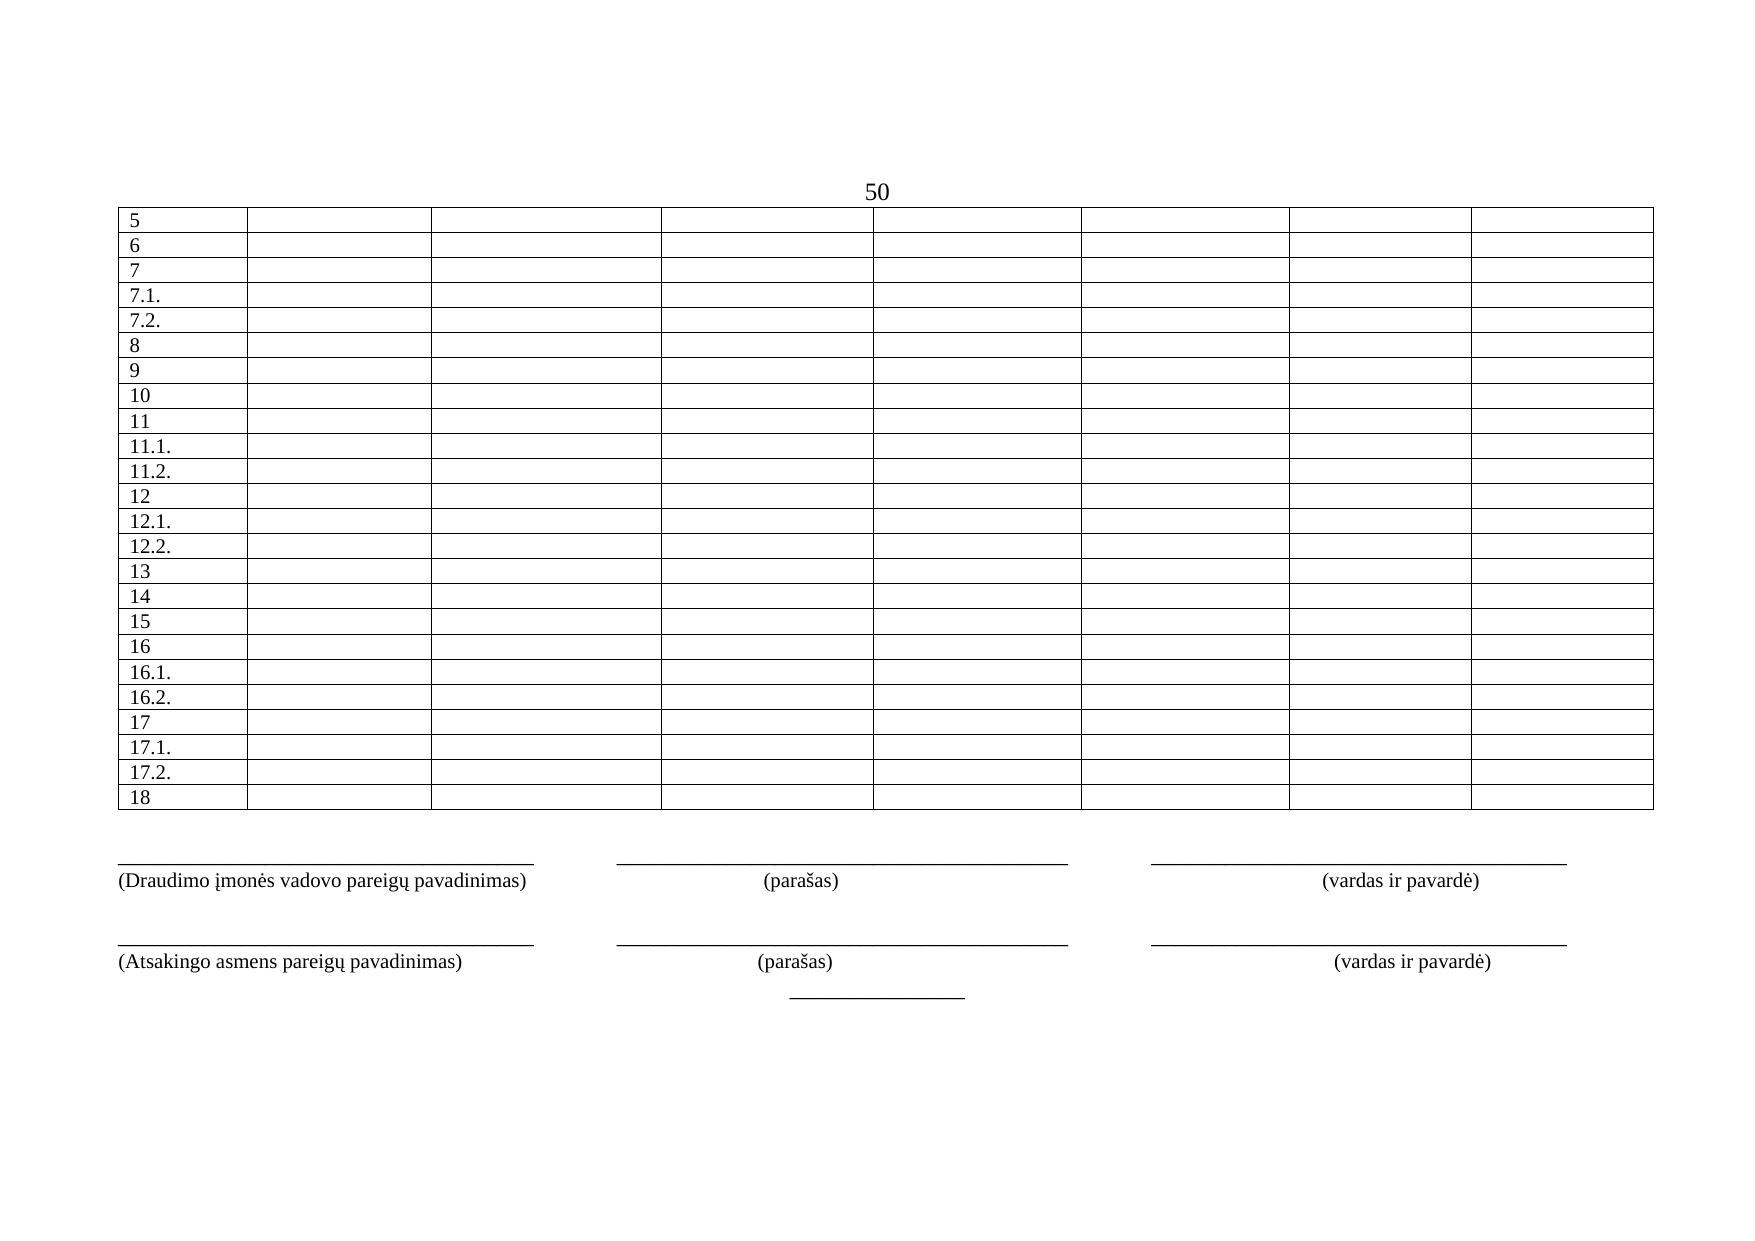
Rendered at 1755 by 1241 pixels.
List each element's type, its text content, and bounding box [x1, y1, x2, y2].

table_cell [1290, 660, 1471, 684]
table_cell [248, 660, 431, 684]
table_cell [874, 760, 1081, 784]
table_cell [248, 584, 431, 608]
table_cell 13 [119, 559, 247, 583]
table_cell [874, 459, 1081, 483]
table_cell [1082, 308, 1289, 332]
table_cell [1290, 409, 1471, 433]
table_cell [662, 333, 873, 357]
table_cell [1082, 409, 1289, 433]
table_cell [1290, 559, 1471, 583]
table_cell [874, 609, 1081, 633]
table_cell [432, 258, 661, 282]
table_cell [874, 484, 1081, 508]
table_cell [1290, 208, 1471, 232]
table_cell [1290, 609, 1471, 633]
table_cell 17.2. [119, 760, 247, 784]
table_cell [432, 484, 661, 508]
table_cell [1082, 710, 1289, 734]
table_cell [248, 233, 431, 257]
table_cell [874, 308, 1081, 332]
table_cell [248, 434, 431, 458]
table_cell [248, 710, 431, 734]
table_cell [874, 509, 1081, 533]
table_cell [248, 384, 431, 407]
table_cell [1472, 208, 1653, 232]
table_cell [432, 735, 661, 759]
table_cell 12.2. [119, 534, 247, 558]
table_cell [432, 233, 661, 257]
table_cell [432, 409, 661, 433]
table_cell [662, 735, 873, 759]
table_cell [874, 384, 1081, 407]
table_cell [662, 609, 873, 633]
table_cell [1082, 559, 1289, 583]
table_cell [432, 609, 661, 633]
table_cell [248, 333, 431, 357]
table_cell [1290, 760, 1471, 784]
table_cell [432, 358, 661, 382]
table_cell [1082, 484, 1289, 508]
table_cell [662, 760, 873, 784]
table_cell [662, 308, 873, 332]
table_cell [662, 283, 873, 307]
table_cell [1472, 760, 1653, 784]
table_cell [1472, 459, 1653, 483]
table_cell [248, 534, 431, 558]
table_cell [1472, 534, 1653, 558]
table_cell [1472, 258, 1653, 282]
table_cell [874, 584, 1081, 608]
table_cell [662, 384, 873, 407]
table_cell [1290, 484, 1471, 508]
table_cell [874, 333, 1081, 357]
table_cell [1472, 660, 1653, 684]
table_cell [1290, 258, 1471, 282]
table_cell [1082, 609, 1289, 633]
text ______________ [118, 973, 1636, 1002]
table_cell [248, 685, 431, 709]
table_cell [1472, 409, 1653, 433]
table_cell [662, 710, 873, 734]
table_cell [248, 358, 431, 382]
table_cell 7 [119, 258, 247, 282]
table_cell 17.1. [119, 735, 247, 759]
table_cell 12.1. [119, 509, 247, 533]
table_cell [248, 559, 431, 583]
table_cell [432, 584, 661, 608]
table_cell [1290, 434, 1471, 458]
table_cell [1082, 434, 1289, 458]
table_cell [432, 760, 661, 784]
table_cell [432, 785, 661, 809]
table_cell [432, 333, 661, 357]
table_cell [1290, 735, 1471, 759]
table_cell 5 [119, 208, 247, 232]
table_cell [662, 358, 873, 382]
table_cell [1290, 584, 1471, 608]
table_cell [248, 635, 431, 658]
table_cell [248, 509, 431, 533]
text (Draudimo įmonės vadovo pareigų pavadinimas) (parašas) (vardas ir pavardė) [118, 868, 1636, 892]
table_cell [432, 434, 661, 458]
table_cell 11.1. [119, 434, 247, 458]
table_cell [662, 660, 873, 684]
table_cell [1082, 584, 1289, 608]
table_cell [1082, 358, 1289, 382]
table_cell [432, 635, 661, 658]
table_cell [1472, 233, 1653, 257]
table_cell [248, 283, 431, 307]
table_cell 9 [119, 358, 247, 382]
table_cell [1472, 710, 1653, 734]
table_cell [1082, 760, 1289, 784]
table_cell [432, 660, 661, 684]
table_cell [1082, 685, 1289, 709]
table_cell [1472, 609, 1653, 633]
table_cell [248, 735, 431, 759]
table_cell 16.2. [119, 685, 247, 709]
table_cell [1290, 384, 1471, 407]
table_cell [874, 635, 1081, 658]
table_cell [248, 308, 431, 332]
table_cell [1472, 308, 1653, 332]
table_cell [874, 283, 1081, 307]
table_cell [1472, 333, 1653, 357]
table_cell [1082, 509, 1289, 533]
table_cell [432, 509, 661, 533]
table_cell 7.1. [119, 283, 247, 307]
table_cell 11.2. [119, 459, 247, 483]
table_cell 8 [119, 333, 247, 357]
table_cell [874, 735, 1081, 759]
table_cell [432, 534, 661, 558]
table_cell [248, 258, 431, 282]
table_cell [432, 710, 661, 734]
table_cell [874, 208, 1081, 232]
table_cell [1082, 258, 1289, 282]
table_cell 7.2. [119, 308, 247, 332]
table_cell [1290, 509, 1471, 533]
table_cell [1082, 735, 1289, 759]
table_cell [248, 409, 431, 433]
table_cell [248, 208, 431, 232]
table_cell [432, 559, 661, 583]
table_cell [432, 283, 661, 307]
table_cell [1472, 685, 1653, 709]
table_cell [432, 384, 661, 407]
table_cell [662, 409, 873, 433]
table_cell [248, 760, 431, 784]
table_cell [1082, 333, 1289, 357]
table_cell [662, 584, 873, 608]
table_cell [432, 685, 661, 709]
table_cell [248, 609, 431, 633]
table_cell [1290, 459, 1471, 483]
table_cell [662, 685, 873, 709]
table_cell [1082, 233, 1289, 257]
table_cell [1290, 534, 1471, 558]
table_cell [1472, 584, 1653, 608]
table_cell [1082, 785, 1289, 809]
table_cell [1290, 308, 1471, 332]
table_cell [1290, 283, 1471, 307]
table_cell [1472, 509, 1653, 533]
table_cell [1082, 208, 1289, 232]
table_cell [1290, 358, 1471, 382]
table_cell [662, 509, 873, 533]
table_cell [1082, 459, 1289, 483]
table_cell [1472, 283, 1653, 307]
table_cell [1290, 685, 1471, 709]
table_cell 16.1. [119, 660, 247, 684]
table_cell [1290, 233, 1471, 257]
table_cell [1082, 660, 1289, 684]
table_cell [1472, 358, 1653, 382]
table_cell [432, 308, 661, 332]
table_cell 18 [119, 785, 247, 809]
table_cell [1472, 384, 1653, 407]
table_cell [874, 785, 1081, 809]
table_cell 12 [119, 484, 247, 508]
table_cell [1290, 333, 1471, 357]
table_cell [662, 635, 873, 658]
table_cell [248, 484, 431, 508]
table_cell 6 [119, 233, 247, 257]
table_cell [432, 208, 661, 232]
table_cell 14 [119, 584, 247, 608]
table_cell [662, 258, 873, 282]
table_cell [662, 534, 873, 558]
table_cell [874, 358, 1081, 382]
table_cell [874, 434, 1081, 458]
table_cell 16 [119, 635, 247, 658]
table_cell [874, 559, 1081, 583]
table_cell [874, 233, 1081, 257]
table_cell [1472, 484, 1653, 508]
table_cell [662, 559, 873, 583]
table_cell [1472, 434, 1653, 458]
table_cell [662, 233, 873, 257]
table_cell [1082, 283, 1289, 307]
table_cell [1290, 635, 1471, 658]
table_cell 10 [119, 384, 247, 407]
table_cell [874, 710, 1081, 734]
table_cell [662, 459, 873, 483]
table_cell [1472, 559, 1653, 583]
table_cell [1472, 635, 1653, 658]
table_cell 11 [119, 409, 247, 433]
table_cell [874, 660, 1081, 684]
table_cell [1290, 785, 1471, 809]
table_cell [1082, 534, 1289, 558]
table_cell [1082, 635, 1289, 658]
table_cell [662, 785, 873, 809]
table_cell [1472, 785, 1653, 809]
table_cell [1472, 735, 1653, 759]
text (Atsakingo asmens pareigų pavadinimas) (parašas) (vardas ir pavardė) [118, 949, 1636, 973]
table_cell [1290, 710, 1471, 734]
table_cell [432, 459, 661, 483]
table_cell 17 [119, 710, 247, 734]
table_cell [248, 785, 431, 809]
table_cell [662, 434, 873, 458]
table_cell [874, 409, 1081, 433]
table_cell [1082, 384, 1289, 407]
table_cell [662, 484, 873, 508]
table_cell [874, 685, 1081, 709]
table_cell [874, 534, 1081, 558]
table_cell [874, 258, 1081, 282]
table_cell 15 [119, 609, 247, 633]
table_cell [662, 208, 873, 232]
table_cell [248, 459, 431, 483]
